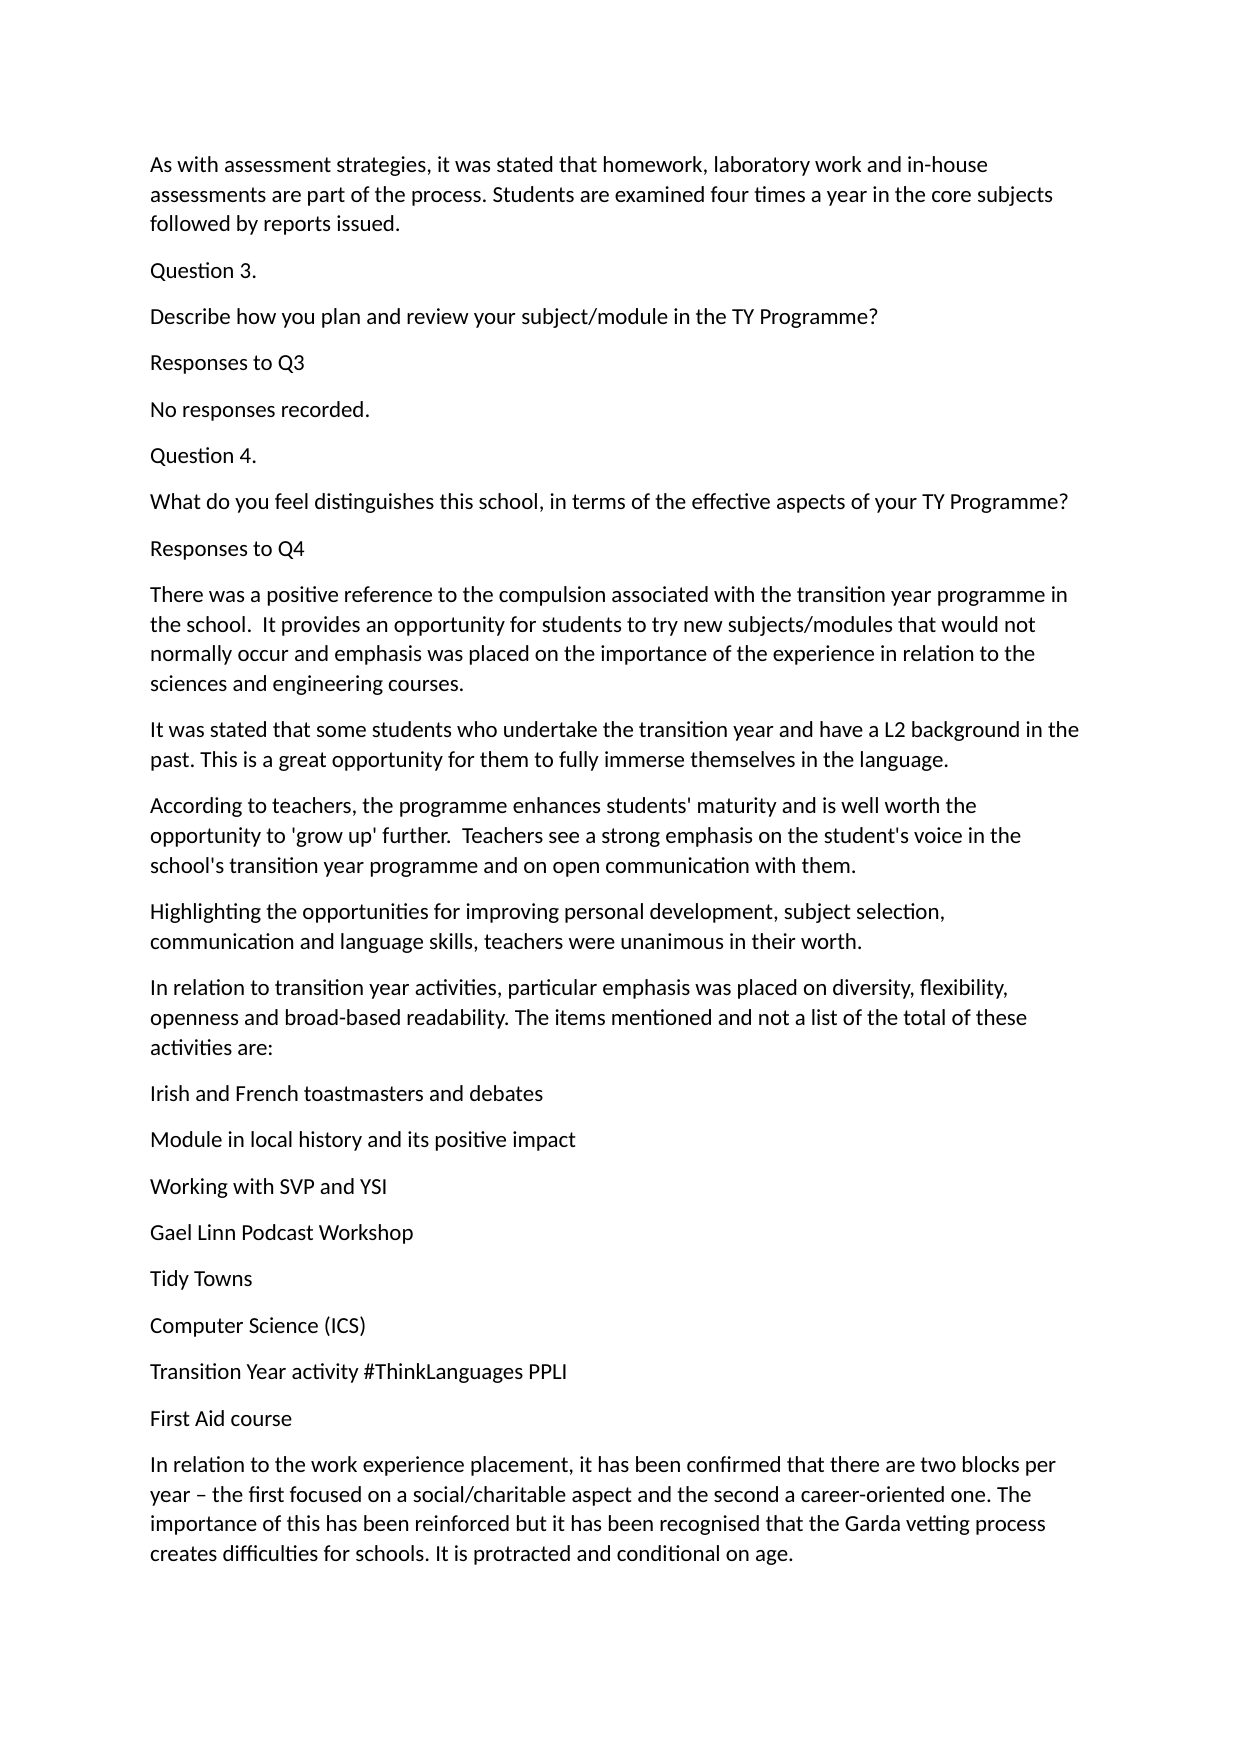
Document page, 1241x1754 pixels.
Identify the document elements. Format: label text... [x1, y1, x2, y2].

text Question 3. [150, 256, 1090, 284]
text Tidy Towns [150, 1264, 1090, 1293]
text Irish and French toastmasters and debates [150, 1079, 1090, 1107]
text In relation to transition year activities, particular emphasis was placed on diversity, flexibility, openness and broad-based readability. The items mentioned and not a list of the total of these activities are: [150, 973, 1090, 1061]
text Describe how you plan and review your subject/module in the TY Programme? [150, 302, 1090, 330]
text Question 4. [150, 441, 1090, 469]
text No responses recorded. [150, 395, 1090, 423]
text It was stated that some students who undertake the transition year and have a L2 background in the past. This is a great opportunity for them to fully immerse themselves in the language. [150, 716, 1090, 773]
text Module in local history and its positive impact [150, 1126, 1090, 1153]
text According to teachers, the programme enhances students' maturity and is well worth the opportunity to 'grow up' further. Teachers see a strong emphasis on the student's voice in the school's transition year programme and on open communication with them. [150, 792, 1090, 879]
text As with assessment strategies, it was stated that homework, laboratory work and in-house assessments are part of the process. Students are examined four times a year in the core subjects followed by reports issued. [150, 150, 1090, 237]
text In relation to the work experience placement, it has been confirmed that there are two blocks per year – the first focused on a social/charitable aspect and the second a career-oriented one. The importance of this has been reinforced but it has been recognised that the Garda vetting process creates difficulties for schools. It is protracted and conditional on age. [150, 1450, 1090, 1567]
text There was a positive reference to the compulsion associated with the transition year programme in the school. It provides an opportunity for students to try new subjects/modules that would not normally occur and emphasis was placed on the importance of the experience in relation to the sciences and engineering courses. [150, 580, 1090, 697]
text What do you feel distinguishes this school, in terms of the effective aspects of your TY Programme? [150, 487, 1090, 516]
text Computer Science (ICS) [150, 1311, 1090, 1339]
text Working with SVP and YSI [150, 1172, 1090, 1200]
text Responses to Q3 [150, 348, 1090, 376]
text Responses to Q4 [150, 534, 1090, 562]
text Highlighting the opportunities for improving personal development, subject selection, communication and language skills, teachers were unanimous in their worth. [150, 897, 1090, 955]
text First Aid course [150, 1404, 1090, 1432]
text Transition Year activity #ThinkLanguages PPLI [150, 1357, 1090, 1385]
text Gael Linn Podcast Workshop [150, 1218, 1090, 1246]
